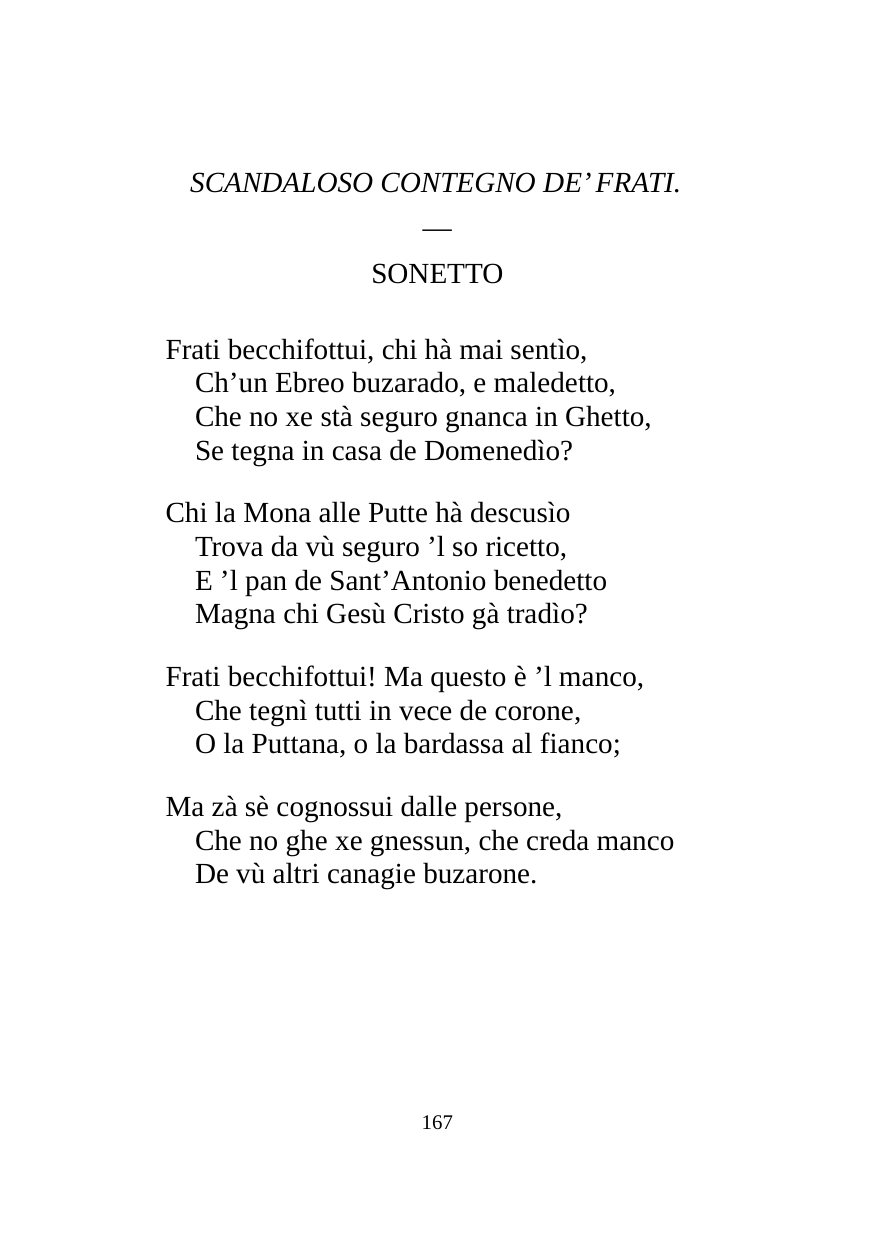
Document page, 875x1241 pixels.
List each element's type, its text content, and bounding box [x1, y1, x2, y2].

text — [106, 211, 768, 244]
text Ma zà sè cognossui dalle persone, Che no ghe xe gnessun, che creda manco De vù altri canagie buzarone. [165, 789, 768, 890]
subtitle SCANDALOSO CONTEGNO DE’ FRATI. [106, 165, 768, 199]
text SONETTO [106, 257, 768, 290]
text Frati becchifottui! Ma questo è ’l manco, Che tegnì tutti in vece de corone, O la Puttana, o la bardassa al fianco; [165, 659, 768, 760]
text Chi la Mona alle Putte hà descusìo Trova da vù seguro ’l so ricetto, E ’l pan de Sant’Antonio benedetto Magna chi Gesù Cristo gà tradìo? [165, 496, 768, 630]
text Frati becchifottui, chi hà mai sentìo, Ch’un Ebreo buzarado, e maledetto, Che no xe stà seguro gnanca in Ghetto, Se tegna in casa de Domenedìo? [165, 332, 768, 466]
